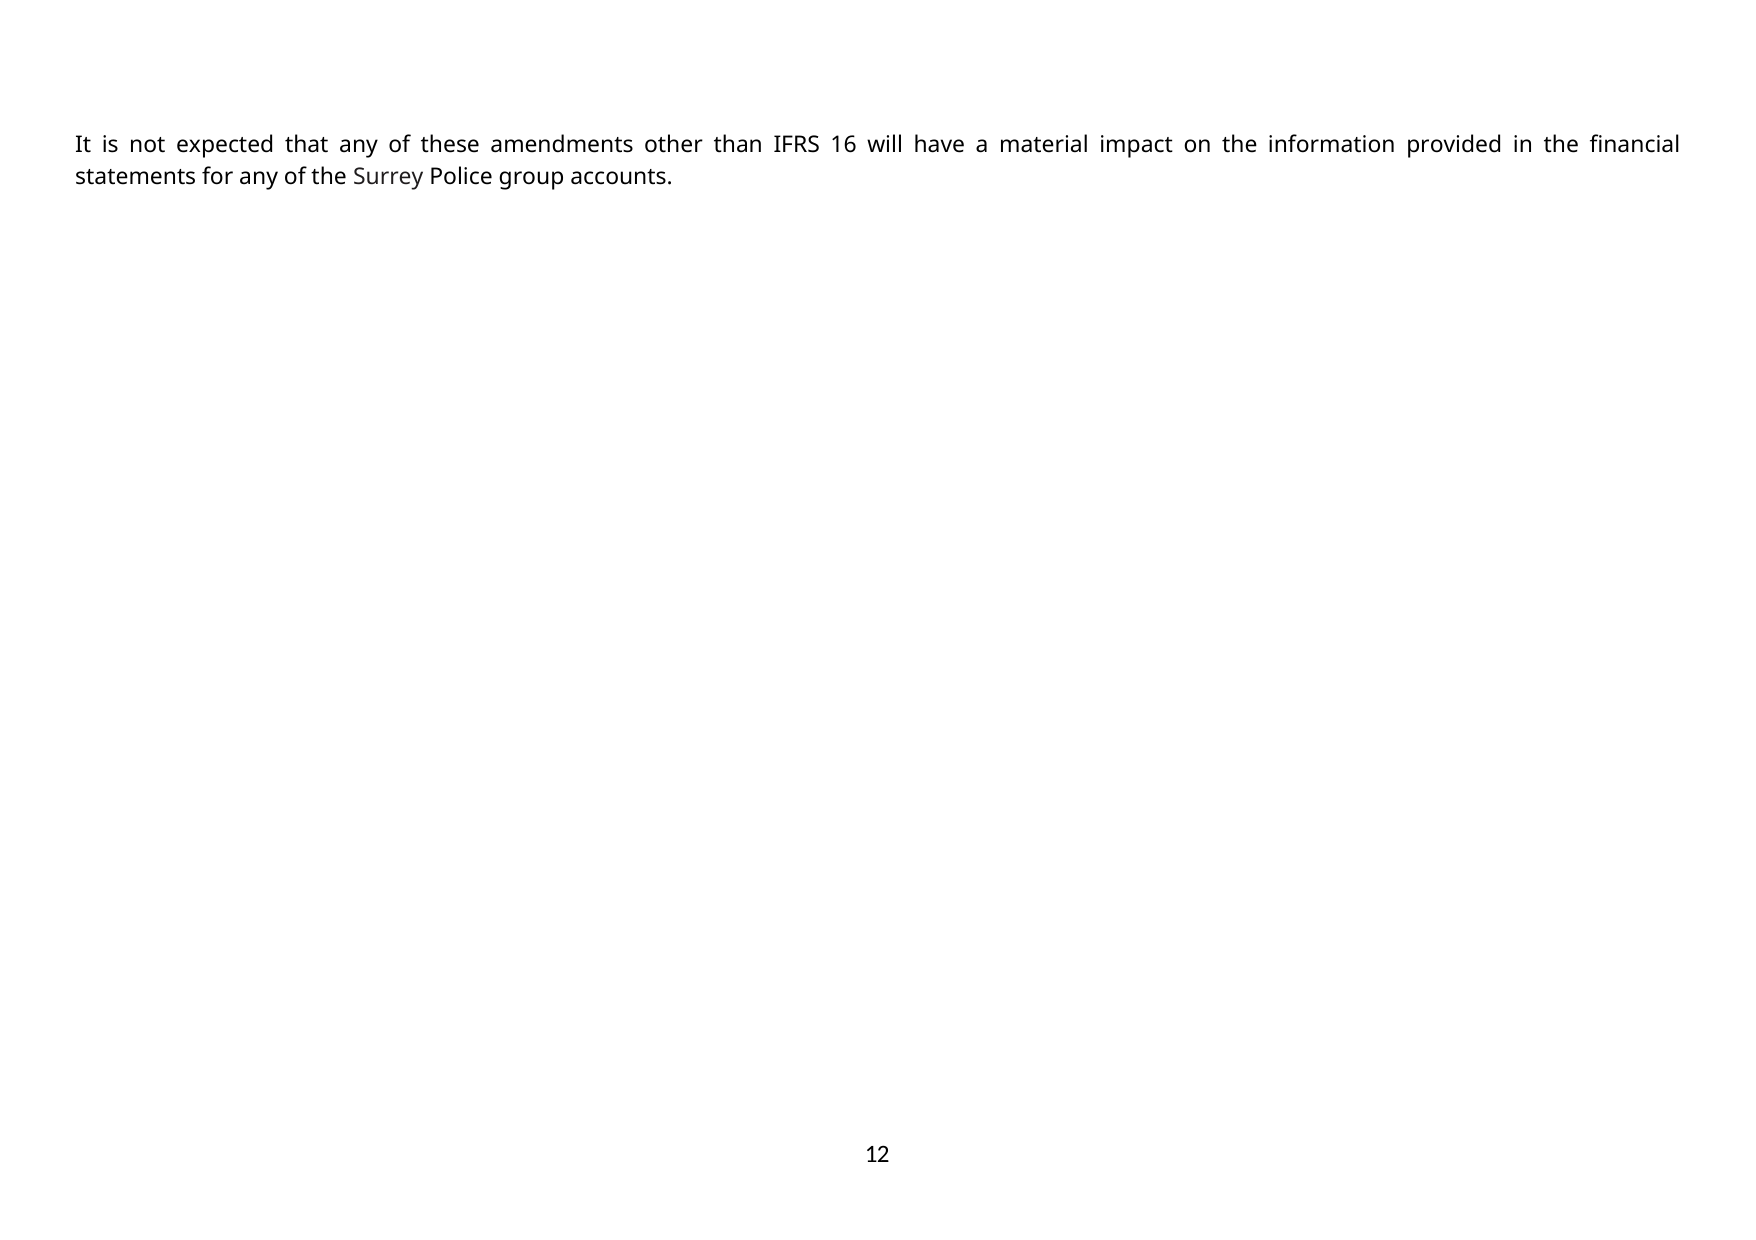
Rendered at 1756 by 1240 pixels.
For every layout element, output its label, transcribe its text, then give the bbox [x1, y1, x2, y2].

text It is not expected that any of these amendments other than IFRS 16 will have a material impact on the information provided in the financial statements for any of the Surrey Police group accounts. [75, 128, 1680, 191]
